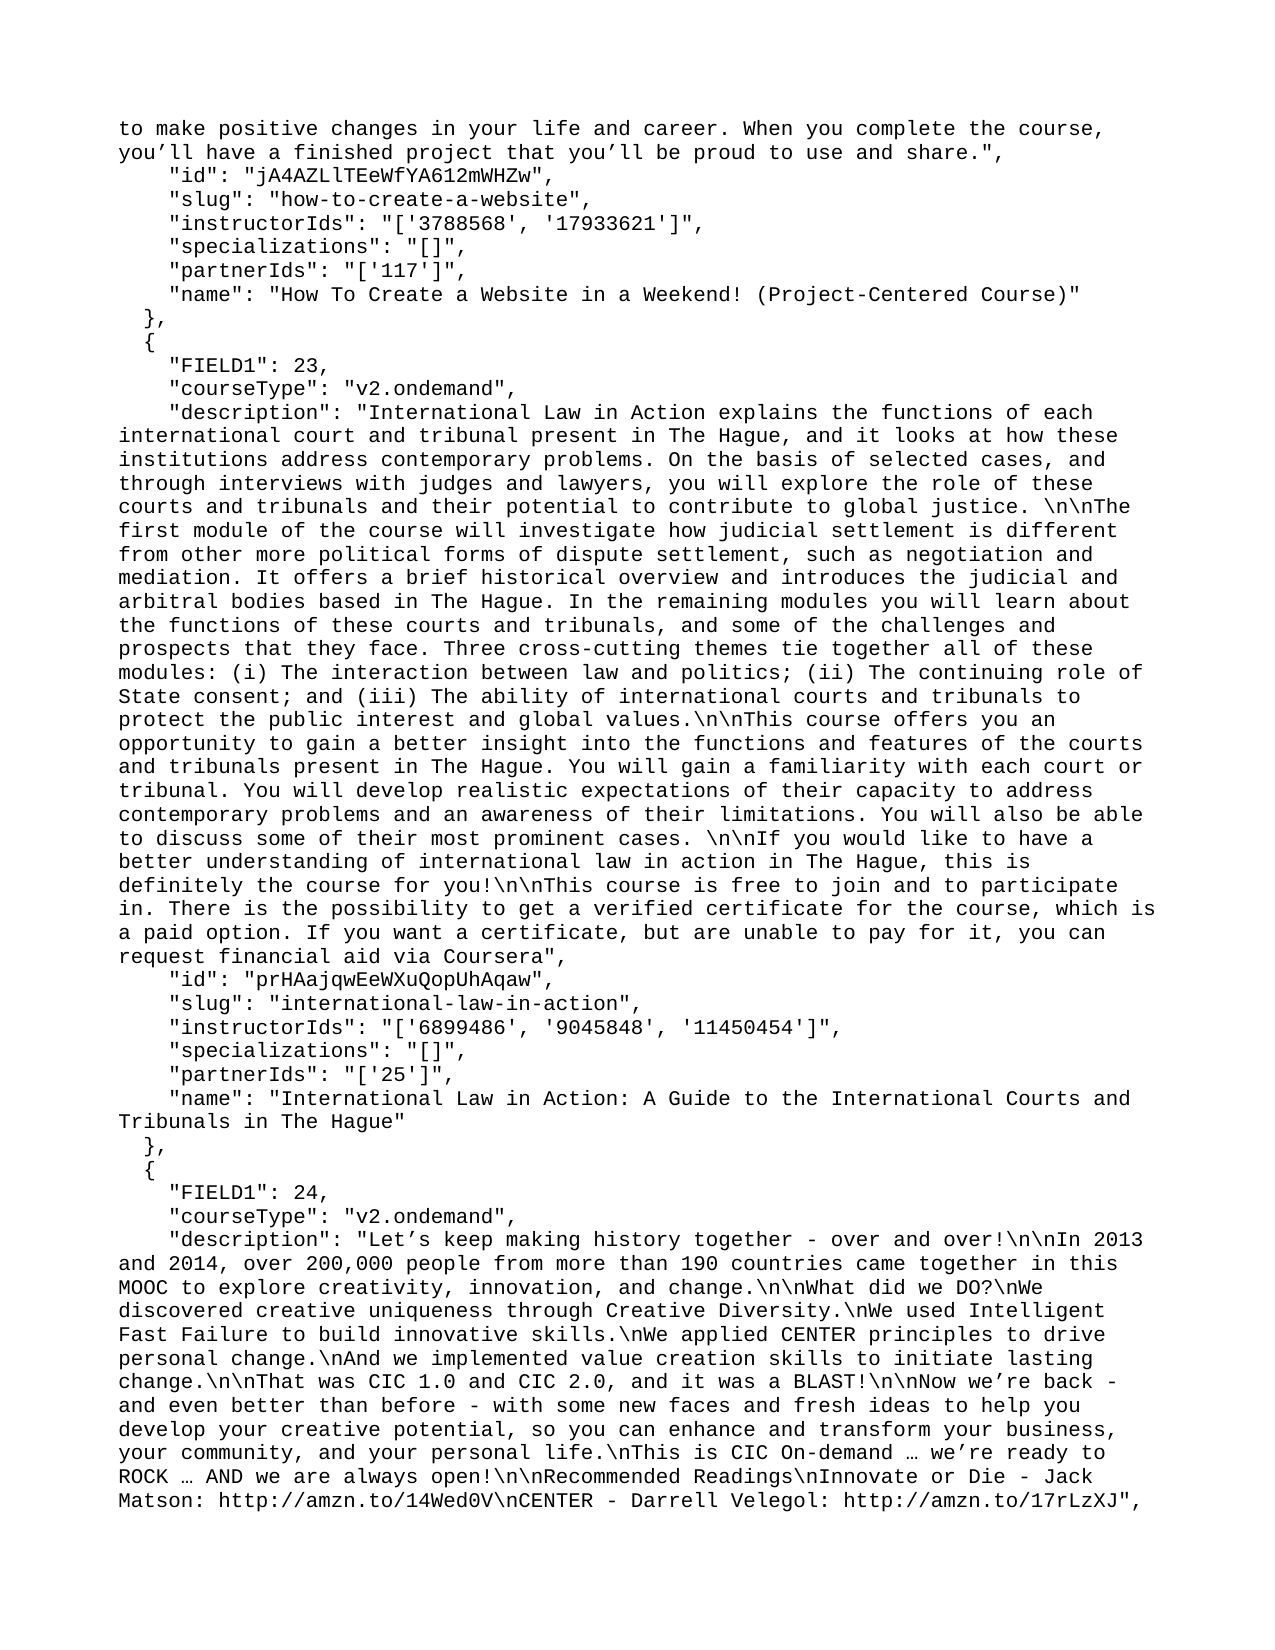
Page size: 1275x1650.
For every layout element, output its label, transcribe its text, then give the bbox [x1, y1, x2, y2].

text "FIELD1": 23, [118, 354, 1157, 378]
text "courseType": "v2.ondemand", [118, 1206, 1157, 1229]
text { [118, 331, 1157, 354]
text "slug": "how-to-create-a-website", [118, 189, 1157, 213]
text "slug": "international-law-in-action", [118, 993, 1157, 1017]
text }, [118, 307, 1157, 331]
text "name": "How To Create a Website in a Weekend! (Project-Centered Course)" [118, 284, 1157, 307]
text "description": "Let’s keep making history together - over and over!\n\nIn 2013 and 2014, over 200,000 people from more than 190 countries came together in this MOOC to explore creativity, innovation, and change.\n\nWhat did we DO?\nWe discovered creative uniqueness through Creative Diversity.\nWe used Intelligent Fast Failure to build innovative skills.\nWe applied CENTER principles to drive personal change.\nAnd we implemented value creation skills to initiate lasting change.\n\nThat was CIC 1.0 and CIC 2.0, and it was a BLAST!\n\nNow we’re back - and even better than before - with some new faces and fresh ideas to help you develop your creative potential, so you can enhance and transform your business, your community, and your personal life.\nThis is CIC On-demand … we’re ready to ROCK … AND we are always open!\n\nRecommended Readings\nInnovate or Die - Jack Matson: http://amzn.to/14Wed0V\nCENTER - Darrell Velegol: http://amzn.to/17rLzXJ", [118, 1229, 1157, 1513]
text "courseType": "v2.ondemand", [118, 378, 1157, 402]
text }, [118, 1135, 1157, 1158]
text "specializations": "[]", [118, 236, 1157, 260]
text { [118, 1158, 1157, 1182]
text "id": "jA4AZLlTEeWfYA612mWHZw", [118, 165, 1157, 189]
text "specializations": "[]", [118, 1040, 1157, 1064]
text "partnerIds": "['25']", [118, 1064, 1157, 1088]
text "instructorIds": "['3788568', '17933621']", [118, 213, 1157, 236]
text "instructorIds": "['6899486', '9045848', '11450454']", [118, 1017, 1157, 1040]
text "name": "International Law in Action: A Guide to the International Courts and Tribunals in The Hague" [118, 1088, 1157, 1135]
text "description": "International Law in Action explains the functions of each international court and tribunal present in The Hague, and it looks at how these institutions address contemporary problems. On the basis of selected cases, and through interviews with judges and lawyers, you will explore the role of these courts and tribunals and their potential to contribute to global justice. \n\nThe first module of the course will investigate how judicial settlement is different from other more political forms of dispute settlement, such as negotiation and mediation. It offers a brief historical overview and introduces the judicial and arbitral bodies based in The Hague. In the remaining modules you will learn about the functions of these courts and tribunals, and some of the challenges and prospects that they face. Three cross-cutting themes tie together all of these modules: (i) The interaction between law and politics; (ii) The continuing role of State consent; and (iii) The ability of international courts and tribunals to protect the public interest and global values.\n\nThis course offers you an opportunity to gain a better insight into the functions and features of the courts and tribunals present in The Hague. You will gain a familiarity with each court or tribunal. You will develop realistic expectations of their capacity to address contemporary problems and an awareness of their limitations. You will also be able to discuss some of their most prominent cases. \n\nIf you would like to have a better understanding of international law in action in The Hague, this is definitely the course for you!\n\nThis course is free to join and to participate in. There is the possibility to get a verified certificate for the course, which is a paid option. If you want a certificate, but are unable to pay for it, you can request financial aid via Coursera", [118, 402, 1157, 969]
text "FIELD1": 24, [118, 1182, 1157, 1206]
text to make positive changes in your life and career. When you complete the course, you’ll have a finished project that you’ll be proud to use and share.", [118, 118, 1157, 165]
text "id": "prHAajqwEeWXuQopUhAqaw", [118, 969, 1157, 993]
text "partnerIds": "['117']", [118, 260, 1157, 284]
